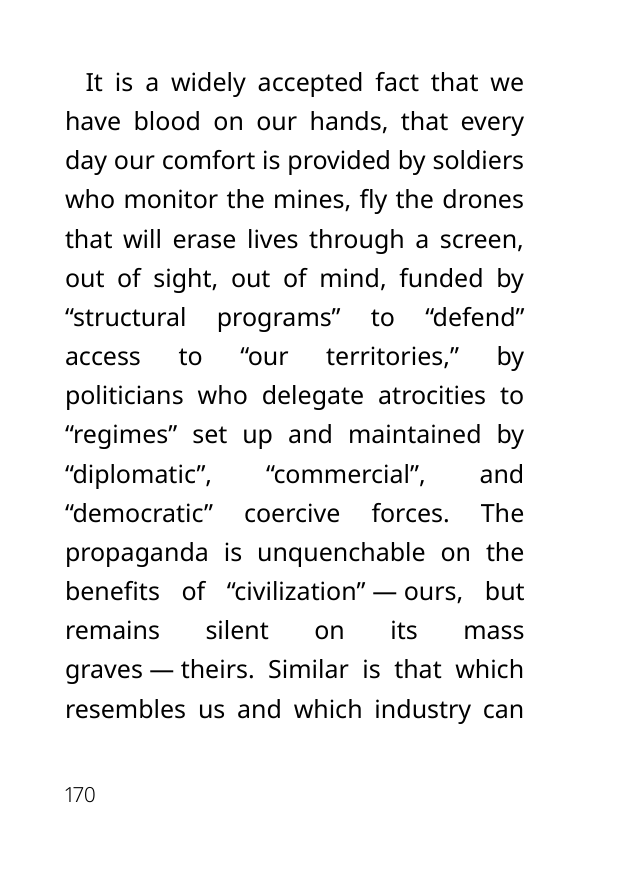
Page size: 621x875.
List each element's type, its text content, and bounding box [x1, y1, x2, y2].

text It is a widely accepted fact that we have blood on our hands, that every day our comfort is provided by soldiers who monitor the mines, fly the drones that will erase lives through a screen, out of sight, out of mind, funded by “structural programs” to “defend” access to “our territories,” by politicians who delegate atrocities to “regimes” set up and maintained by “diplomatic”, “commercial”, and “democratic” coercive forces. The propaganda is unquenchable on the benefits of “civilization” — ours, but remains silent on its mass graves — theirs. Similar is that which resembles us and which industry can [65, 65, 524, 725]
